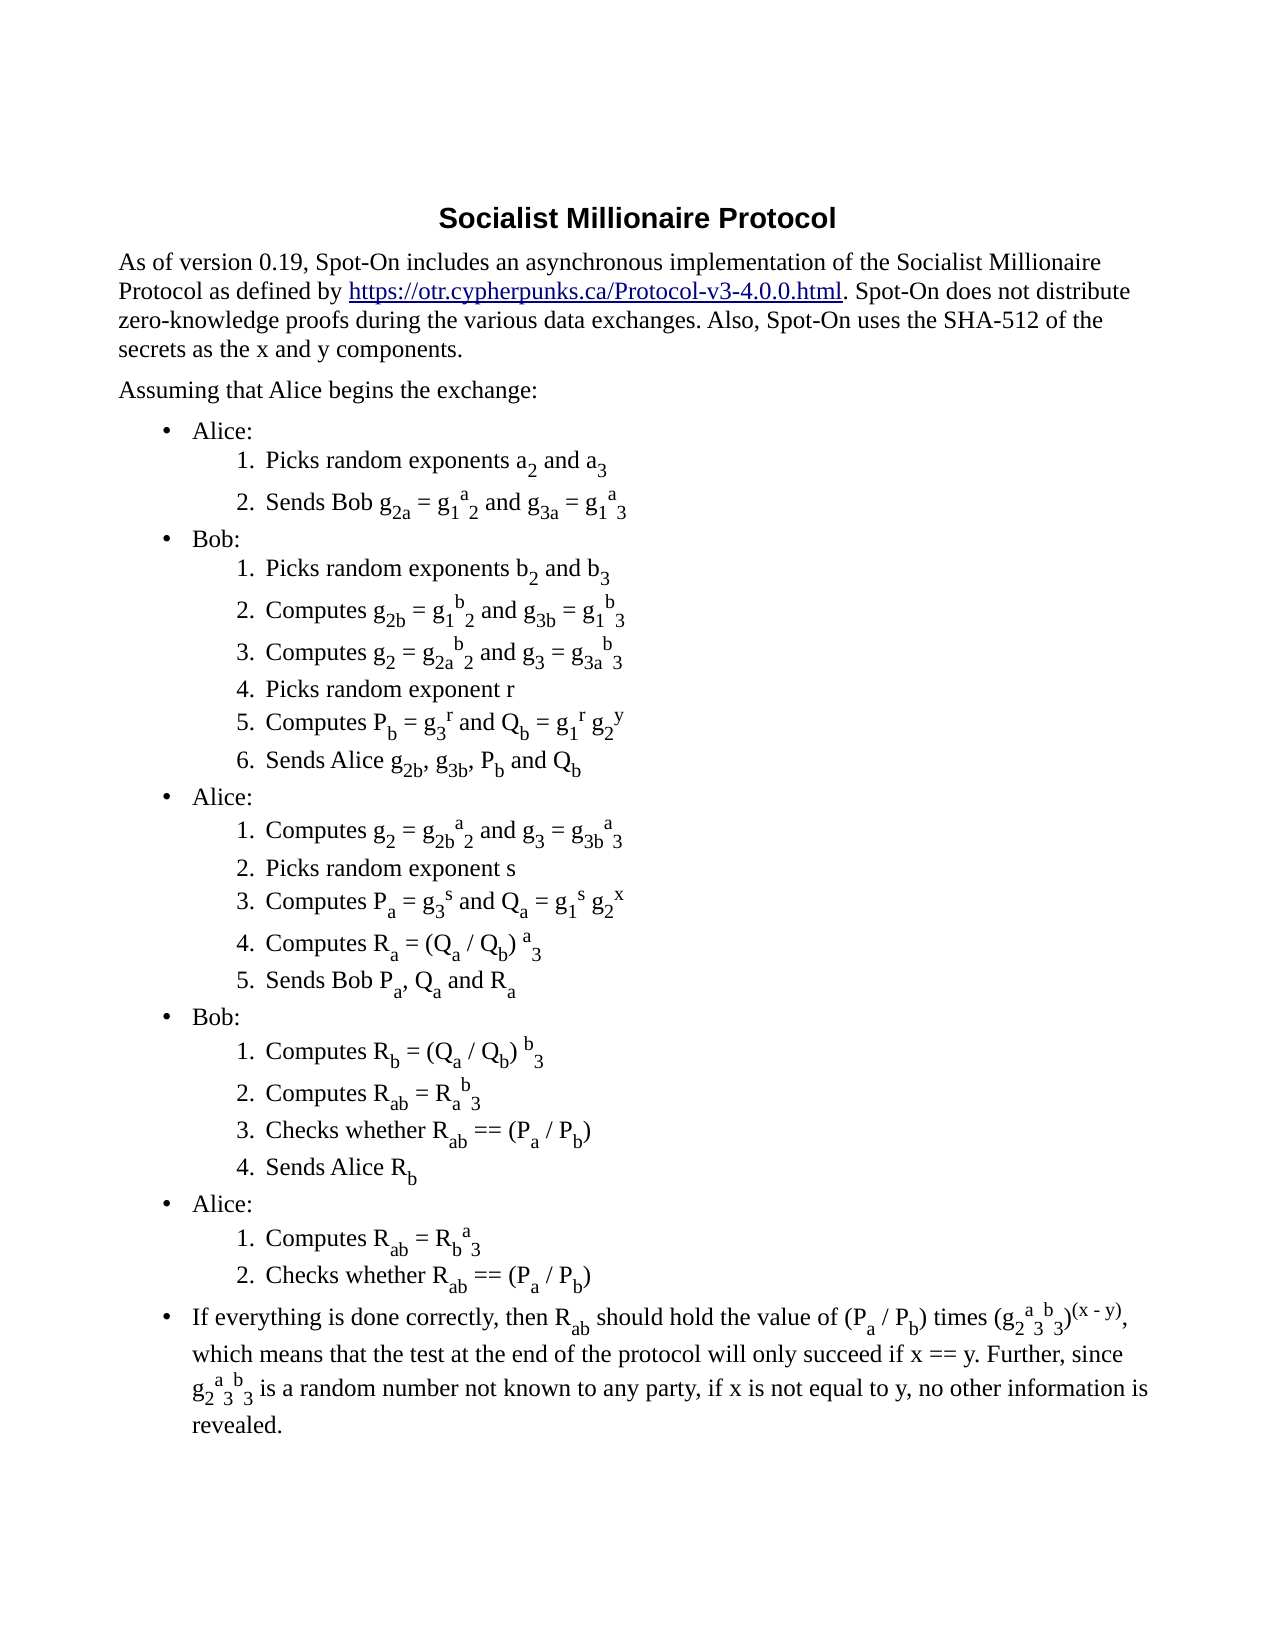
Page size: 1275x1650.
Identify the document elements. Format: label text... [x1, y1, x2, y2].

list Computes Rab = Rba3 [236, 1218, 1157, 1260]
list Bob: [162, 524, 1157, 553]
text Assuming that Alice begins the exchange: [118, 375, 1157, 404]
list Alice: [162, 416, 1157, 445]
subtitle Socialist Millionaire Protocol [118, 201, 1157, 235]
list Picks random exponents b2 and b3 [236, 553, 1157, 590]
list Sends Alice g2b, g3b, Pb and Qb [236, 745, 1157, 782]
list Picks random exponents a2 and a3 [236, 445, 1157, 482]
text As of version 0.19, Spot-On includes an asynchronous implementation of the Socialist Millionaire Protocol as defined by https://otr.cypherpunks.ca/Protocol-v3-4.0.0.html. Spot-On does not distribute zero-knowledge proofs during the various data exchanges. Also, Spot-On uses the SHA-512 of the secrets as the x and y components. [118, 247, 1157, 362]
list Checks whether Rab == (Pa / Pb) [236, 1260, 1157, 1297]
list Alice: [162, 1189, 1157, 1218]
list Computes Ra = (Qa / Qb) a3 [236, 923, 1157, 965]
list Computes Pb = g3r and Qb = g1r g2y [236, 703, 1157, 745]
list Picks random exponent s [236, 853, 1157, 881]
list Alice: [162, 782, 1157, 811]
list Sends Bob g2a = g1a2 and g3a = g1a3 [236, 482, 1157, 524]
list Computes Pa = g3s and Qa = g1s g2x [236, 881, 1157, 923]
list Picks random exponent r [236, 674, 1157, 703]
list If everything is done correctly, then Rab should hold the value of (Pa / Pb) times (g2a3b3)(x - y), which means that the test at the end of the protocol will only succeed if x == y. Further, since g2a3b3 is a random number not known to any party, if x is not equal to y, no other information is revealed. [162, 1297, 1157, 1439]
list Sends Bob Pa, Qa and Ra [236, 965, 1157, 1002]
list Computes Rab = Rab3 [236, 1073, 1157, 1115]
list Bob: [162, 1002, 1157, 1031]
list Computes Rb = (Qa / Qb) b3 [236, 1031, 1157, 1073]
list Sends Alice Rb [236, 1152, 1157, 1189]
list Checks whether Rab == (Pa / Pb) [236, 1115, 1157, 1152]
list Computes g2 = g2ba2 and g3 = g3ba3 [236, 811, 1157, 853]
list Computes g2b = g1b2 and g3b = g1b3 [236, 590, 1157, 632]
list Computes g2 = g2ab2 and g3 = g3ab3 [236, 632, 1157, 674]
